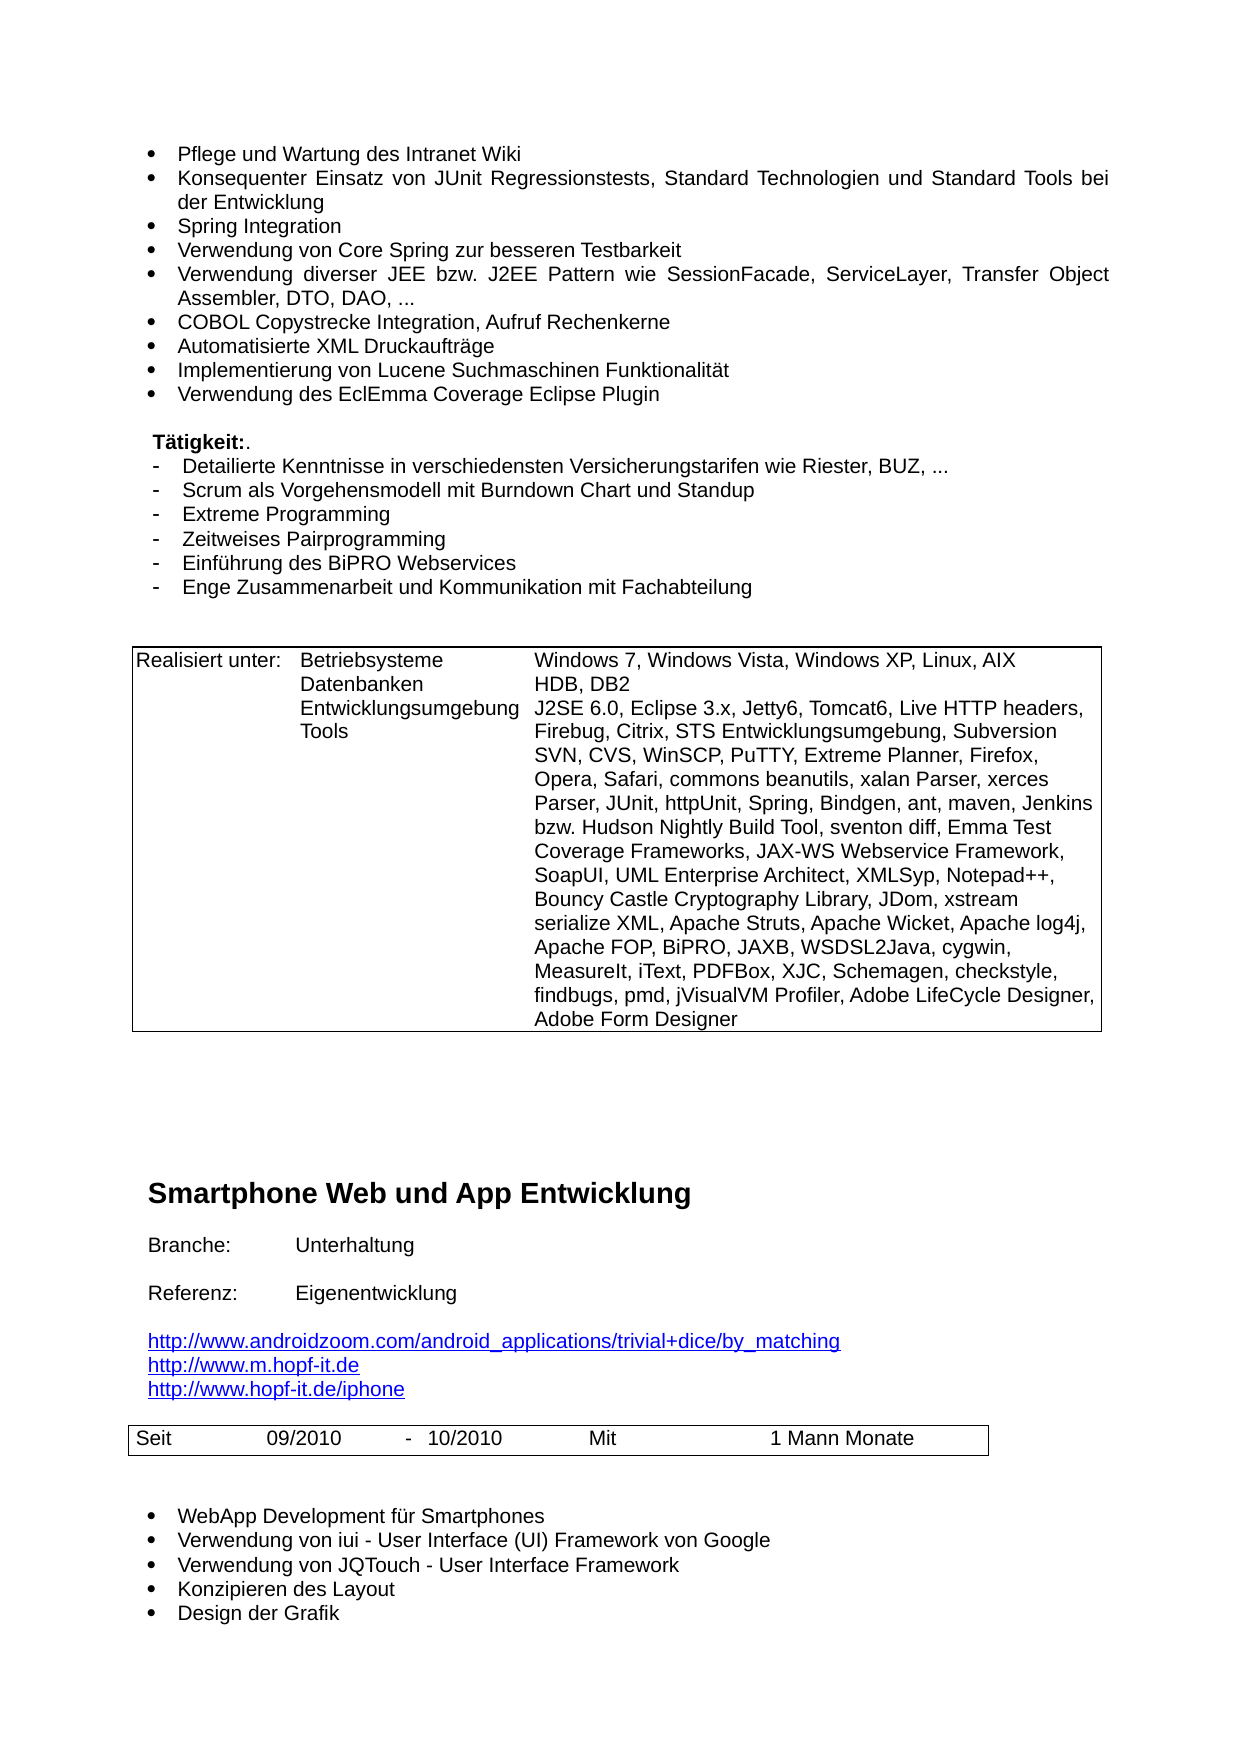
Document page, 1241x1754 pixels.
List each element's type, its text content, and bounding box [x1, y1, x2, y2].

list Verwendung von Core Spring zur besseren Testbarkeit [148, 238, 1110, 262]
list Automatisierte XML Druckaufträge [148, 334, 1110, 358]
table_header Seit [129, 1426, 259, 1455]
table_header Windows 7, Windows Vista, Windows XP, Linux, AIX HDB, DB2 [531, 648, 1101, 695]
list Verwendung diverser JEE bzw. J2EE Pattern wie SessionFacade, ServiceLayer, Transfer Object Assembler, DTO, DAO, ... [148, 262, 1110, 310]
list WebApp Development für Smartphones [148, 1504, 1110, 1528]
list Zeitweises Pairprogramming [152, 526, 1110, 550]
list Verwendung von JQTouch - User Interface Framework [148, 1552, 1110, 1576]
list COBOL Copystrecke Integration, Aufruf Rechenkerne [148, 310, 1110, 334]
list Pflege und Wartung des Intranet Wiki [148, 142, 1110, 166]
table_header Betriebsysteme Datenbanken [297, 648, 531, 695]
list Design der Grafik [148, 1601, 1110, 1624]
table_header - [398, 1426, 420, 1455]
table_header 10/2010 [420, 1426, 581, 1455]
list Scrum als Vorgehensmodell mit Burndown Chart und Standup [152, 478, 1110, 502]
list Extreme Programming [152, 502, 1110, 526]
table_cell J2SE 6.0, Eclipse 3.x, Jetty6, Tomcat6, Live HTTP headers, Firebug, Citrix, STS Entwicklungsumgebung, Subversion SVN, CVS, WinSCP, PuTTY, Extreme Planner, Firefox, Opera, Safari, commons beanutils, xalan Parser, xerces Parser, JUnit, httpUnit, Spring, Bindgen, ant, maven, Jenkins bzw. Hudson Nightly Build Tool, sventon diff, Emma Test Coverage Frameworks, JAX-WS Webservice Framework, SoapUI, UML Enterprise Architect, XMLSyp, Notepad++, Bouncy Castle Cryptography Library, JDom, xstream serialize XML, Apache Struts, Apache Wicket, Apache log4j, Apache FOP, BiPRO, JAXB, WSDSL2Java, cygwin, MeasureIt, iText, PDFBox, XJC, Schemagen, checkstyle, findbugs, pmd, jVisualVM Profiler, Adobe LifeCycle Designer, Adobe Form Designer [531, 695, 1101, 1031]
list Spring Integration [148, 214, 1110, 238]
list Verwendung von iui - User Interface (UI) Framework von Google [148, 1528, 1110, 1552]
list Enge Zusammenarbeit und Kommunikation mit Fachabteilung [152, 574, 1110, 598]
table_cell Entwicklungsumgebung Tools [297, 695, 531, 1031]
list Verwendung des EclEmma Coverage Eclipse Plugin [148, 382, 1110, 406]
table_header Realisiert unter: [133, 648, 297, 695]
text Branche: Unterhaltung [148, 1233, 1110, 1257]
text Smartphone Web und App Entwicklung [148, 1176, 1110, 1209]
table_header 1 Mann Monate [763, 1426, 988, 1455]
table_header Mit [581, 1426, 762, 1455]
text http://www.hopf-it.de/iphone [148, 1377, 1110, 1401]
table_cell [133, 695, 297, 1031]
list Detailierte Kenntnisse in verschiedensten Versicherungstarifen wie Riester, BUZ, ... [152, 454, 1110, 478]
list Konzipieren des Layout [148, 1576, 1110, 1601]
text http://www.m.hopf-it.de [148, 1353, 1110, 1377]
table_header 09/2010 [259, 1426, 398, 1455]
list Einführung des BiPRO Webservices [152, 550, 1110, 574]
text http://www.androidzoom.com/android_applications/trivial+dice/by_matching [148, 1329, 1110, 1353]
list Implementierung von Lucene Suchmaschinen Funktionalität [148, 358, 1110, 382]
list Konsequenter Einsatz von JUnit Regressionstests, Standard Technologien und Standard Tools bei der Entwicklung [148, 166, 1110, 214]
text Tätigkeit:. [152, 430, 1110, 454]
text Referenz: Eigenentwicklung [148, 1281, 1110, 1305]
